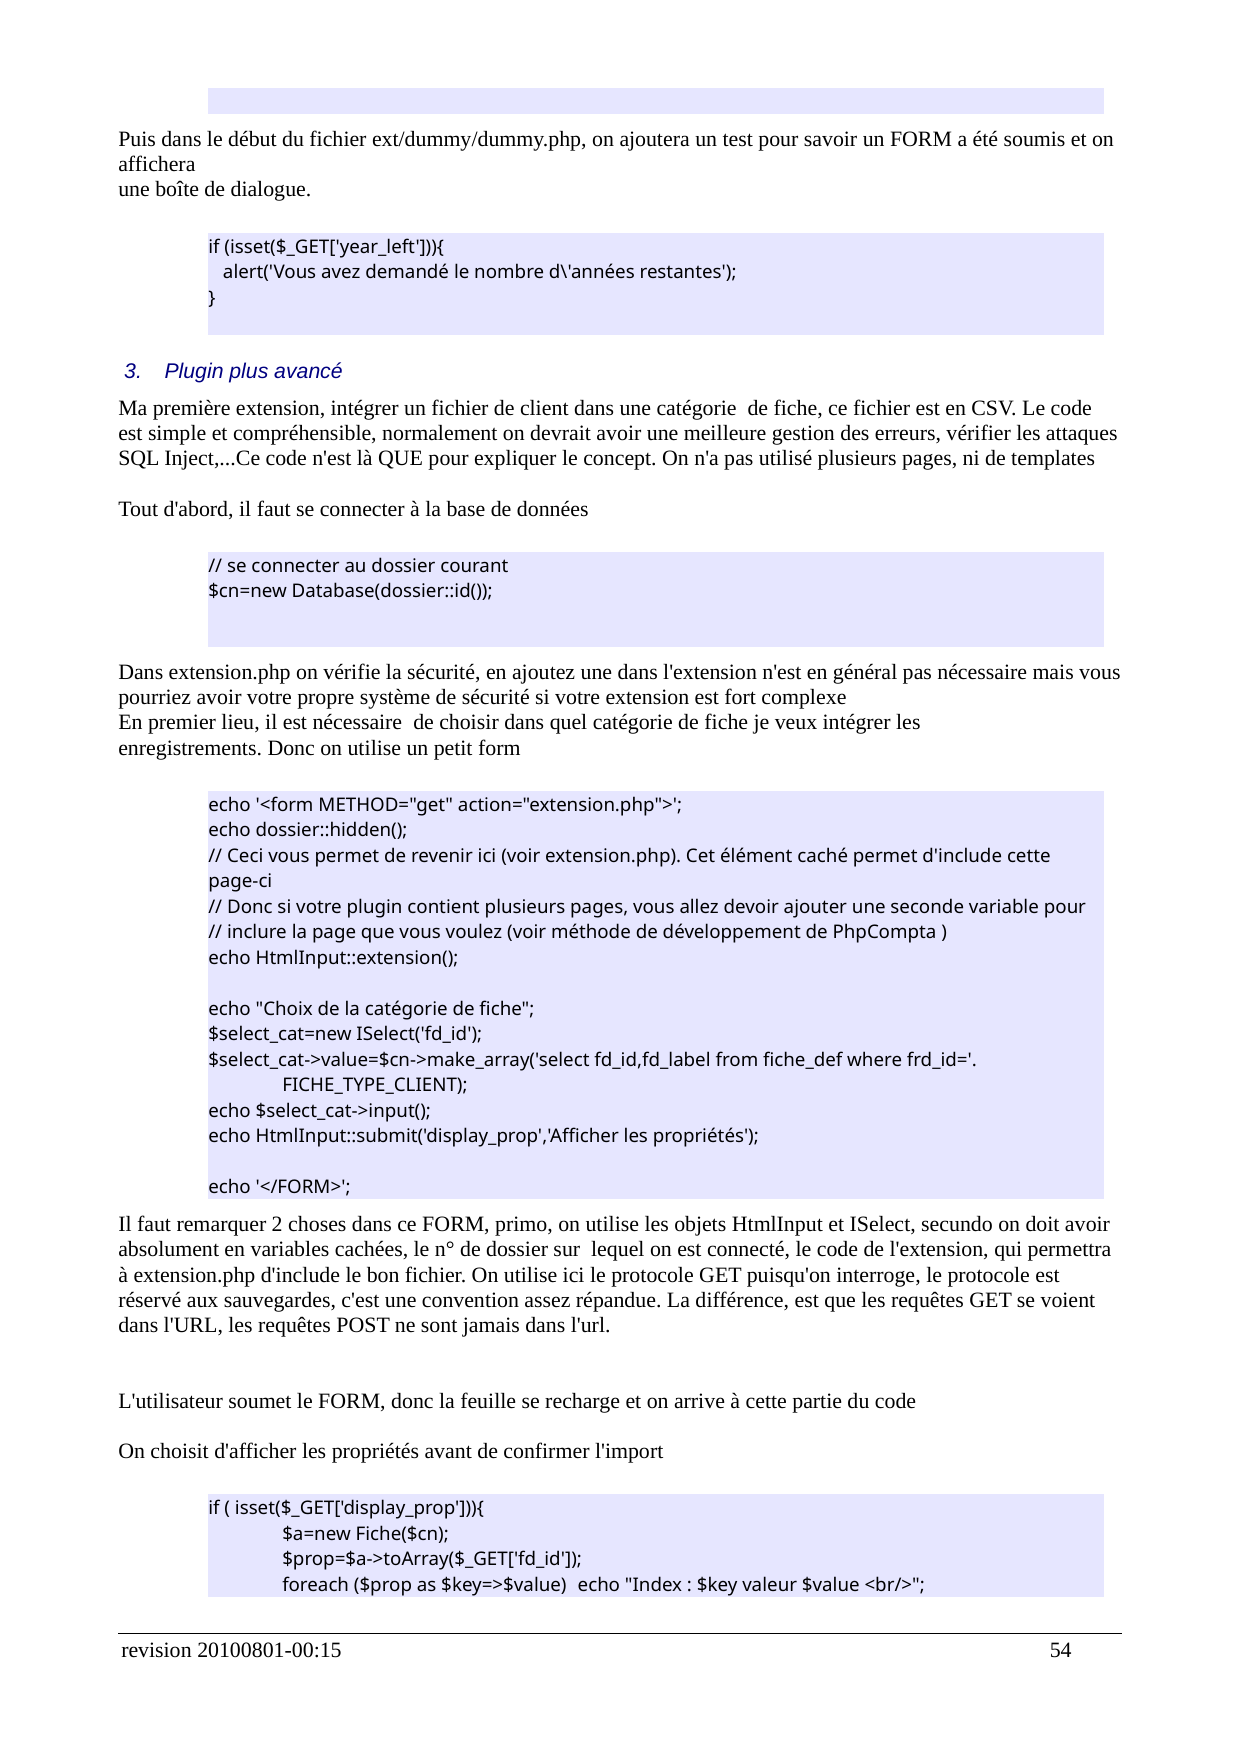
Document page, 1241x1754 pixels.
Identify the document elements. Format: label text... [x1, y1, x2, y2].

text if ( isset($_GET['display_prop'])){ $a=new Fiche($cn); $prop=$a->toArray($_GET['fd_id']); foreach ($prop as $key=>$value) echo "Index : $key valeur $value <br/>"; [208, 1494, 1104, 1597]
text // se connecter au dossier courant $cn=new Database(dossier::id()); [208, 552, 1104, 603]
text Il faut remarquer 2 choses dans ce FORM, primo, on utilise les objets HtmlInput et ISelect, secundo on doit avoir absolument en variables cachées, le n° de dossier sur lequel on est connecté, le code de l'extension, qui permettra à extension.php d'include le bon fichier. On utilise ici le protocole GET puisqu'on interroge, le protocole est réservé aux sauvegardes, c'est une convention assez répandue. La différence, est que les requêtes GET se voient dans l'URL, les requêtes POST ne sont jamais dans l'url. L'utilisateur soumet le FORM, donc la feuille se recharge et on arrive à cette partie du code On choisit d'afficher les propriétés avant de confirmer l'import [118, 1211, 1122, 1463]
subtitle Plugin plus avancé [118, 359, 1122, 383]
text if (isset($_GET['year_left'])){ alert('Vous avez demandé le nombre d\'années restantes'); } [208, 233, 1104, 335]
text Tout d'abord, il faut se connecter à la base de données [118, 496, 1122, 521]
text Dans extension.php on vérifie la sécurité, en ajoutez une dans l'extension n'est en général pas nécessaire mais vous pourriez avoir votre propre système de sécurité si votre extension est fort complexe [118, 659, 1122, 709]
text echo '<form METHOD="get" action="extension.php">'; echo dossier::hidden(); // Ceci vous permet de revenir ici (voir extension.php). Cet élément caché permet d'include cette page-ci // Donc si votre plugin contient plusieurs pages, vous allez devoir ajouter une seconde variable pour // inclure la page que vous voulez (voir méthode de développement de PhpCompta ) echo HtmlInput::extension(); echo "Choix de la catégorie de fiche"; $select_cat=new ISelect('fd_id'); $select_cat->value=$cn->make_array('select fd_id,fd_label from fiche_def where frd_id='. FICHE_TYPE_CLIENT); echo $select_cat->input(); echo HtmlInput::submit('display_prop','Afficher les propriétés'); echo '</FORM>'; [208, 791, 1104, 1199]
text En premier lieu, il est nécessaire de choisir dans quel catégorie de fiche je veux intégrer les enregistrements. Donc on utilise un petit form [118, 709, 1122, 760]
text Ma première extension, intégrer un fichier de client dans une catégorie de fiche, ce fichier est en CSV. Le code est simple et compréhensible, normalement on devrait avoir une meilleure gestion des erreurs, vérifier les attaques SQL Inject,...Ce code n'est là QUE pour expliquer le concept. On n'a pas utilisé plusieurs pages, ni de templates [118, 395, 1122, 471]
text Puis dans le début du fichier ext/dummy/dummy.php, on ajoutera un test pour savoir un FORM a été soumis et on affichera une boîte de dialogue. [118, 126, 1122, 227]
text [208, 88, 1104, 114]
